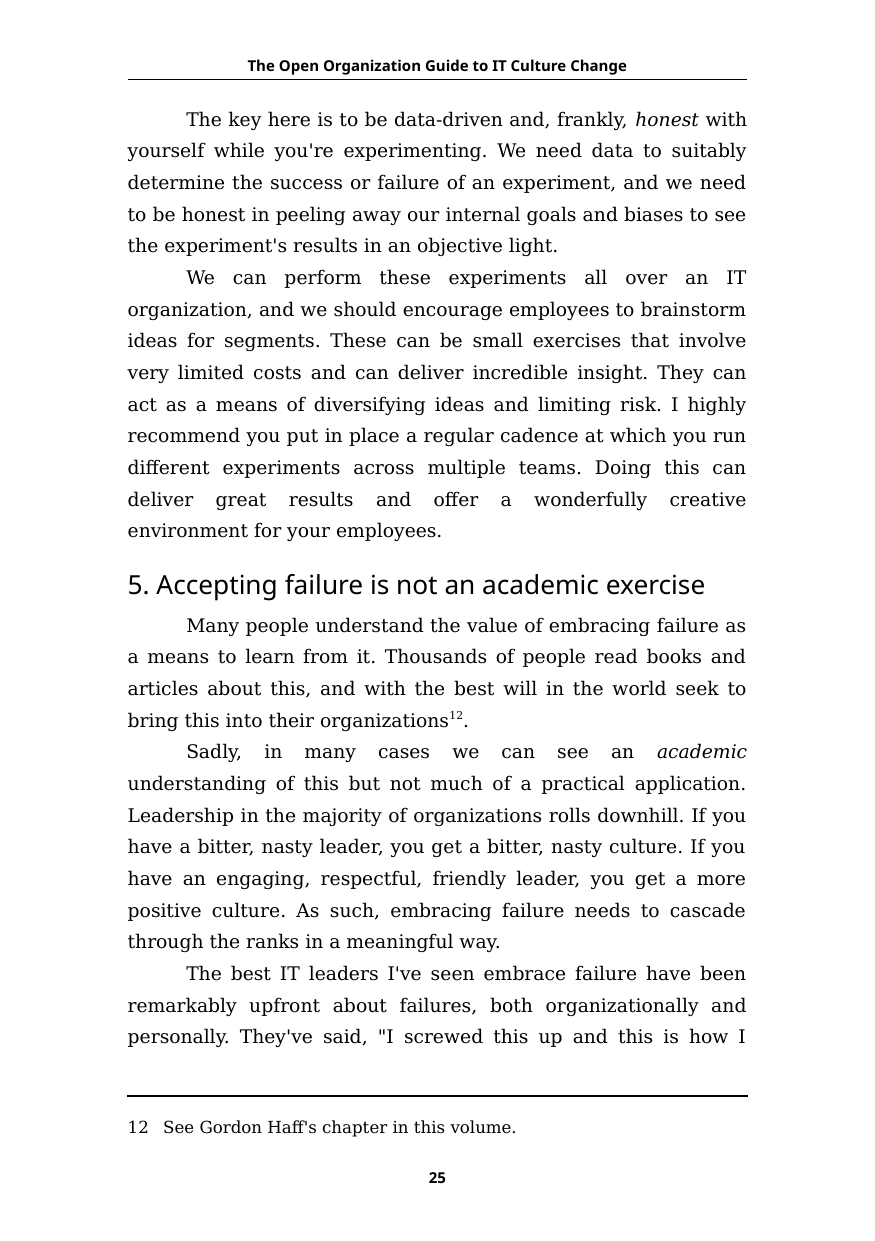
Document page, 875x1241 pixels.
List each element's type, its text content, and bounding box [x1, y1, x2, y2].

text We can perform these experiments all over an IT organization, and we should encourage employees to brainstorm ideas for segments. These can be small exercises that involve very limited costs and can deliver incredible insight. They can act as a means of diversifying ideas and limiting risk. I highly recommend you put in place a regular cadence at which you run different experiments across multiple teams. Doing this can deliver great results and offer a wonderfully creative environment for your employees. [127, 267, 747, 542]
text Sadly, in many cases we can see an academic understanding of this but not much of a practical application. Leadership in the majority of organizations rolls downhill. If you have a bitter, nasty leader, you get a bitter, nasty culture. If you have an engaging, respectful, friendly leader, you get a more positive culture. As such, embracing failure needs to cascade through the ranks in a meaningful way. [127, 742, 747, 953]
text The best IT leaders I've seen embrace failure have been remarkably upfront about failures, both organizationally and personally. They've said, "I screwed this up and this is how I [127, 963, 747, 1048]
subtitle 5. Accepting failure is not an academic exercise [127, 567, 747, 602]
text The key here is to be data-driven and, frankly, honest with yourself while you're experimenting. We need data to suitably determine the success or failure of an experiment, and we need to be honest in peeling away our internal goals and biases to see the experiment's results in an objective light. [127, 109, 747, 257]
text See Gordon Haff's chapter in this volume. [127, 1118, 747, 1138]
text Many people understand the value of embracing failure as a means to learn from it. Thousands of people read books and articles about this, and with the best will in the world seek to bring this into their organizations. [127, 615, 747, 732]
